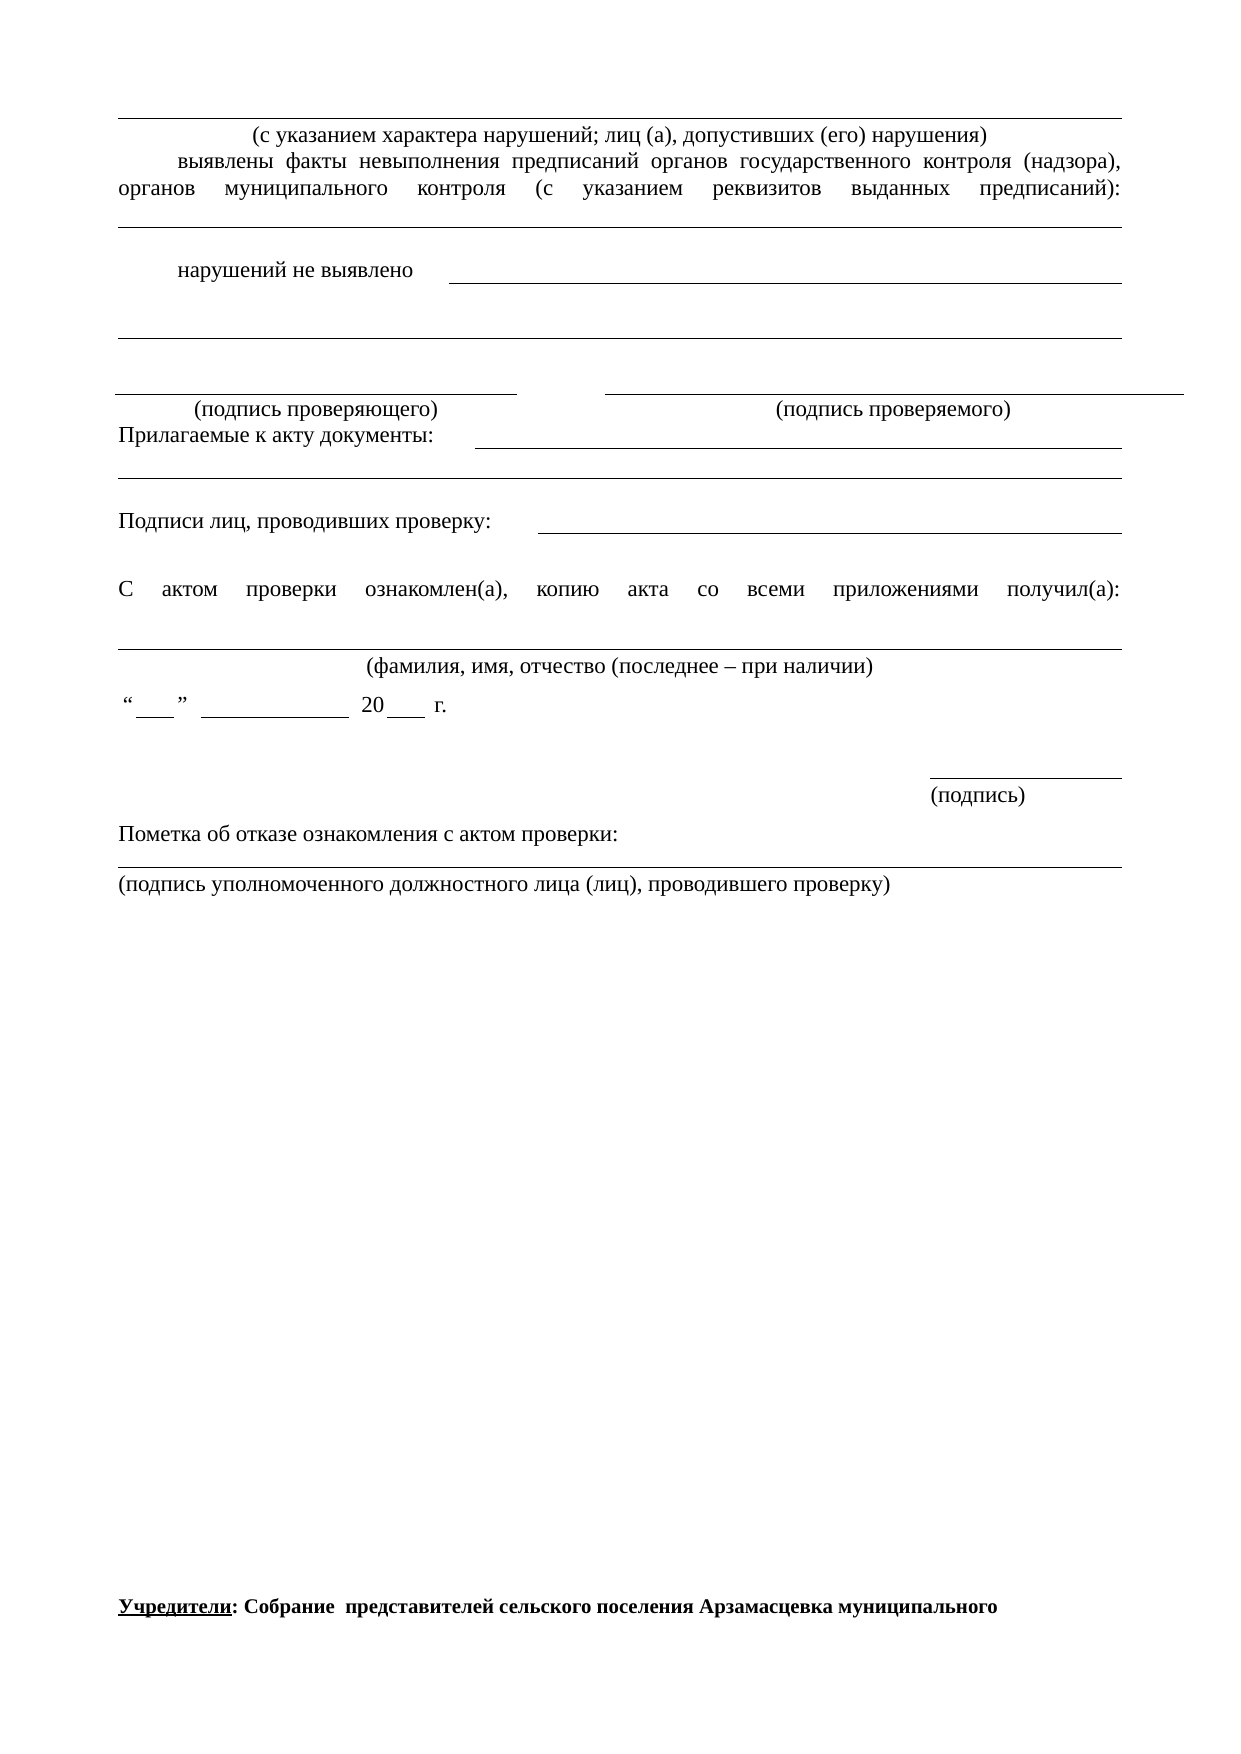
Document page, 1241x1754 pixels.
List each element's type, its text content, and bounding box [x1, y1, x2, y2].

table_header [387, 691, 425, 717]
table_header 20 [349, 691, 387, 717]
table_header [517, 368, 605, 394]
text Прилагаемые к акту документы: [118, 422, 1122, 448]
text (с указанием характера нарушений; лиц (а), допустивших (его) нарушения) [118, 119, 1122, 148]
text (подпись) [930, 779, 1122, 807]
text выявлены факты невыполнения предписаний органов государственного контроля (надзора), органов муниципального контроля (с указанием реквизитов выданных предписаний): [118, 148, 1122, 227]
table_header [136, 691, 174, 717]
text (фамилия, имя, отчество (последнее – при наличии) [118, 650, 1122, 678]
table_header [115, 368, 517, 394]
text Учредители: Собрание представителей сельского поселения Арзамасцевка муниципального [118, 1594, 1122, 1618]
text (подпись уполномоченного должностного лица (лиц), проводившего проверку) [118, 868, 1122, 896]
table_header ” [174, 691, 201, 717]
text нарушений не выявлено [118, 256, 1122, 282]
table_header г. [425, 691, 458, 717]
table_cell [517, 394, 605, 422]
table_header [201, 691, 348, 717]
table_cell (подпись проверяемого) [605, 395, 1184, 422]
table_header “ [118, 691, 136, 717]
table_header [605, 368, 1184, 394]
text Подписи лиц, проводивших проверку: [118, 507, 1122, 533]
table_cell (подпись проверяющего) [115, 395, 517, 422]
text С актом проверки ознакомлен(а), копию акта со всеми приложениями получил(а): [118, 575, 1122, 628]
text Пометка об отказе ознакомления с актом проверки: [118, 820, 1122, 846]
